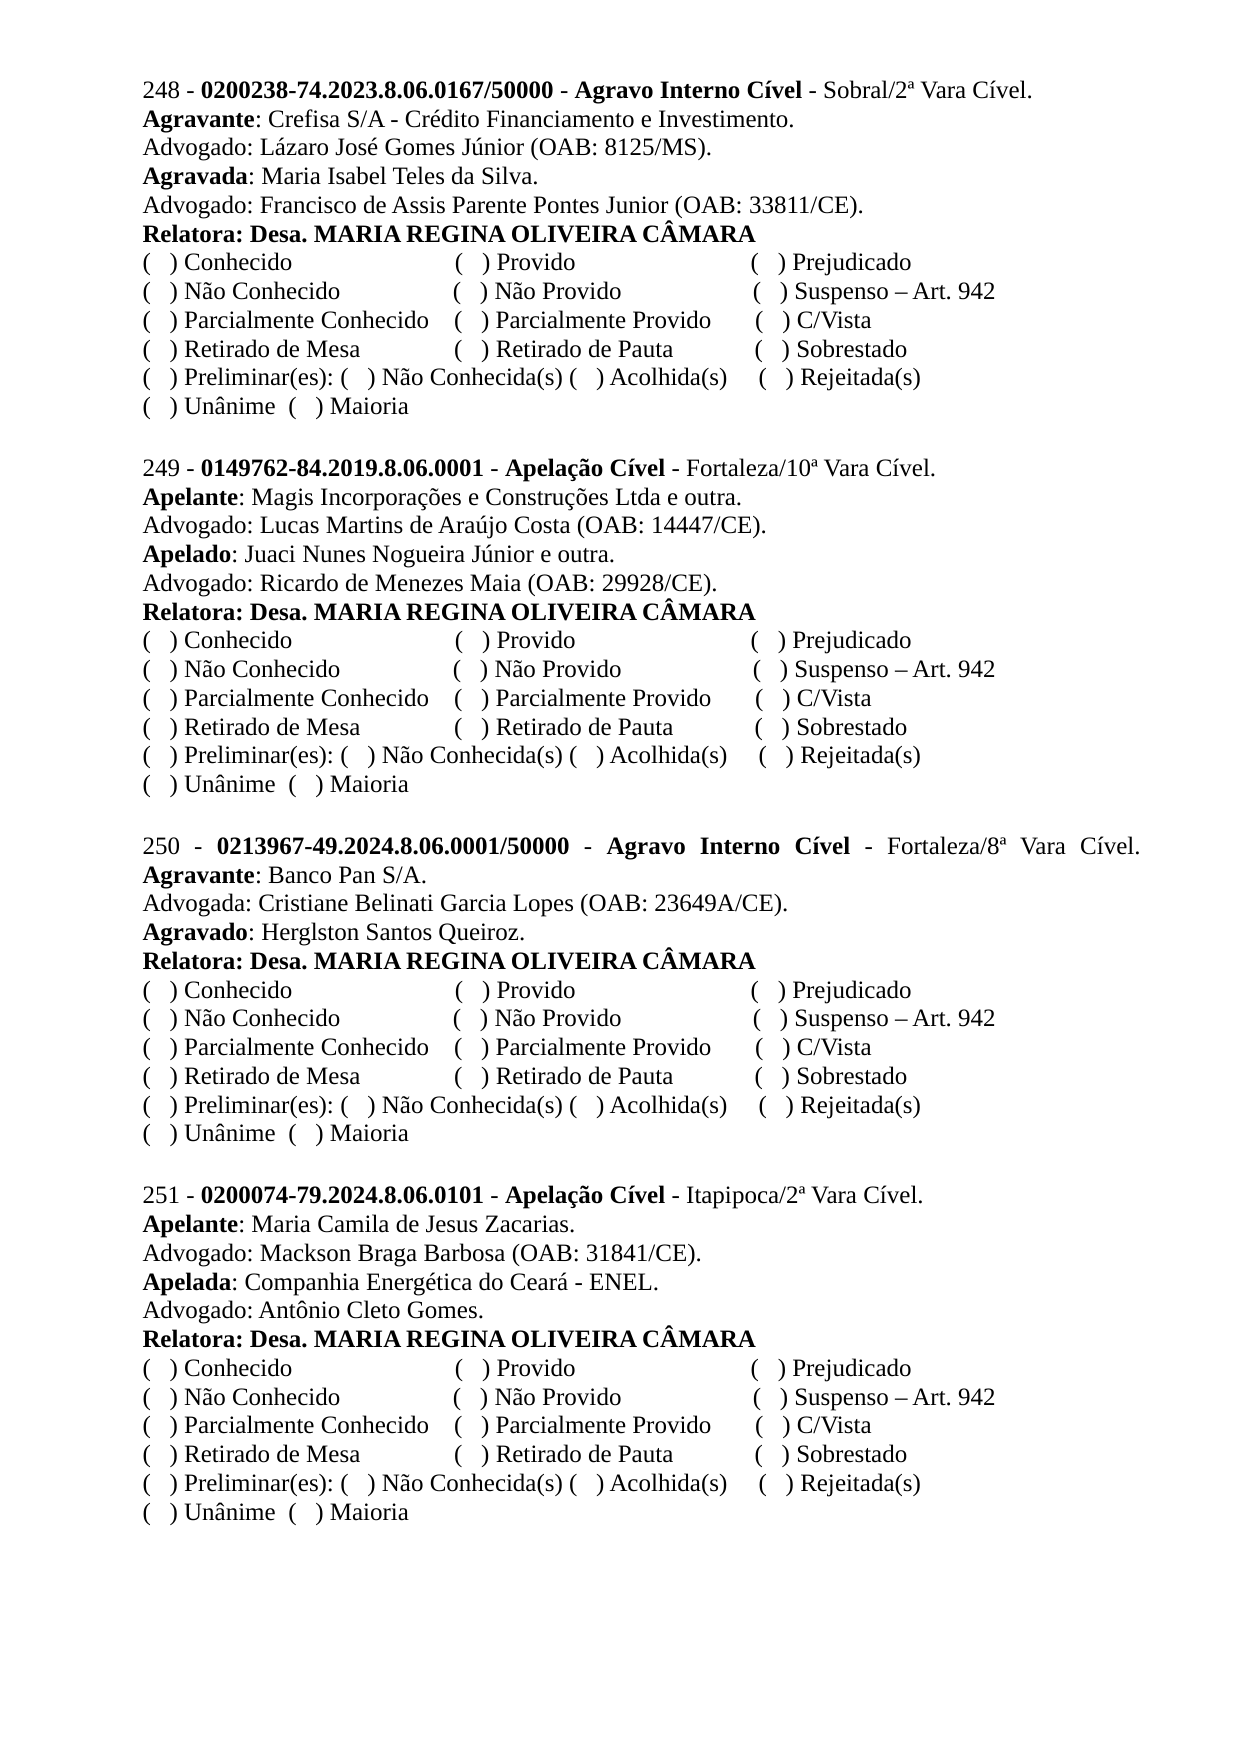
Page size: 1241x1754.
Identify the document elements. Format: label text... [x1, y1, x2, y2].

text ( ) Parcialmente Conhecido ( ) Parcialmente Provido ( ) C/Vista [142, 683, 1158, 712]
text ( ) Não Conhecido ( ) Não Provido ( ) Suspenso – Art. 942 [142, 276, 1158, 305]
text Relatora: Desa. MARIA REGINA OLIVEIRA CÂMARA [142, 946, 1141, 975]
text ( ) Parcialmente Conhecido ( ) Parcialmente Provido ( ) C/Vista [142, 1410, 1158, 1439]
text ( ) Unânime ( ) Maioria [142, 1497, 1141, 1525]
text ( ) Parcialmente Conhecido ( ) Parcialmente Provido ( ) C/Vista [142, 1032, 1158, 1061]
text Advogado: Lázaro José Gomes Júnior (OAB: 8125/MS). [142, 132, 1141, 161]
text ( ) Preliminar(es): ( ) Não Conhecida(s) ( ) Acolhida(s) ( ) Rejeitada(s) [142, 1468, 1158, 1497]
text Advogado: Francisco de Assis Parente Pontes Junior (OAB: 33811/CE). [142, 190, 1141, 219]
text ( ) Retirado de Mesa ( ) Retirado de Pauta ( ) Sobrestado [142, 1061, 1158, 1090]
text ( ) Não Conhecido ( ) Não Provido ( ) Suspenso – Art. 942 [142, 1003, 1158, 1032]
text Relatora: Desa. MARIA REGINA OLIVEIRA CÂMARA [142, 1324, 1141, 1353]
text Advogado: Antônio Cleto Gomes. [142, 1295, 1141, 1324]
text ( ) Parcialmente Conhecido ( ) Parcialmente Provido ( ) C/Vista [142, 305, 1158, 334]
text ( ) Unânime ( ) Maioria [142, 391, 1141, 420]
text ( ) Retirado de Mesa ( ) Retirado de Pauta ( ) Sobrestado [142, 334, 1158, 362]
text Advogado: Lucas Martins de Araújo Costa (OAB: 14447/CE). [142, 511, 1141, 539]
text 248 - 0200238-74.2023.8.06.0167/50000 - Agravo Interno Cível - Sobral/2ª Vara Cível. [142, 75, 1141, 104]
text Apelado: Juaci Nunes Nogueira Júnior e outra. [142, 539, 1141, 568]
text Agravada: Maria Isabel Teles da Silva. [142, 161, 1141, 190]
text ( ) Conhecido ( ) Provido ( ) Prejudicado [142, 975, 1141, 1003]
text Agravante: Crefisa S/A - Crédito Financiamento e Investimento. [142, 104, 1141, 132]
text ( ) Unânime ( ) Maioria [142, 1118, 1141, 1147]
text Advogada: Cristiane Belinati Garcia Lopes (OAB: 23649A/CE). [142, 888, 1141, 917]
text ( ) Conhecido ( ) Provido ( ) Prejudicado [142, 1353, 1141, 1382]
text ( ) Retirado de Mesa ( ) Retirado de Pauta ( ) Sobrestado [142, 712, 1158, 741]
text Advogado: Mackson Braga Barbosa (OAB: 31841/CE). [142, 1238, 1141, 1267]
text Relatora: Desa. MARIA REGINA OLIVEIRA CÂMARA [142, 219, 1141, 247]
text ( ) Conhecido ( ) Provido ( ) Prejudicado [142, 247, 1141, 276]
text Agravado: Herglston Santos Queiroz. [142, 917, 1141, 946]
text ( ) Conhecido ( ) Provido ( ) Prejudicado [142, 626, 1141, 654]
text Apelante: Magis Incorporações e Construções Ltda e outra. [142, 482, 1141, 511]
text ( ) Não Conhecido ( ) Não Provido ( ) Suspenso – Art. 942 [142, 654, 1158, 683]
text ( ) Unânime ( ) Maioria [142, 769, 1141, 798]
text ( ) Não Conhecido ( ) Não Provido ( ) Suspenso – Art. 942 [142, 1382, 1158, 1410]
text 250 - 0213967-49.2024.8.06.0001/50000 - Agravo Interno Cível - Fortaleza/8ª Vara Cível. Agravante: Banco Pan S/A. [142, 831, 1141, 888]
text Apelada: Companhia Energética do Ceará - ENEL. [142, 1267, 1141, 1295]
text ( ) Retirado de Mesa ( ) Retirado de Pauta ( ) Sobrestado [142, 1439, 1158, 1468]
text Advogado: Ricardo de Menezes Maia (OAB: 29928/CE). [142, 568, 1141, 597]
text 251 - 0200074-79.2024.8.06.0101 - Apelação Cível - Itapipoca/2ª Vara Cível. [142, 1180, 1141, 1209]
text ( ) Preliminar(es): ( ) Não Conhecida(s) ( ) Acolhida(s) ( ) Rejeitada(s) [142, 741, 1158, 769]
text Apelante: Maria Camila de Jesus Zacarias. [142, 1209, 1141, 1238]
text Relatora: Desa. MARIA REGINA OLIVEIRA CÂMARA [142, 597, 1141, 626]
text ( ) Preliminar(es): ( ) Não Conhecida(s) ( ) Acolhida(s) ( ) Rejeitada(s) [142, 362, 1158, 391]
text 249 - 0149762-84.2019.8.06.0001 - Apelação Cível - Fortaleza/10ª Vara Cível. [142, 453, 1141, 482]
text ( ) Preliminar(es): ( ) Não Conhecida(s) ( ) Acolhida(s) ( ) Rejeitada(s) [142, 1090, 1158, 1118]
